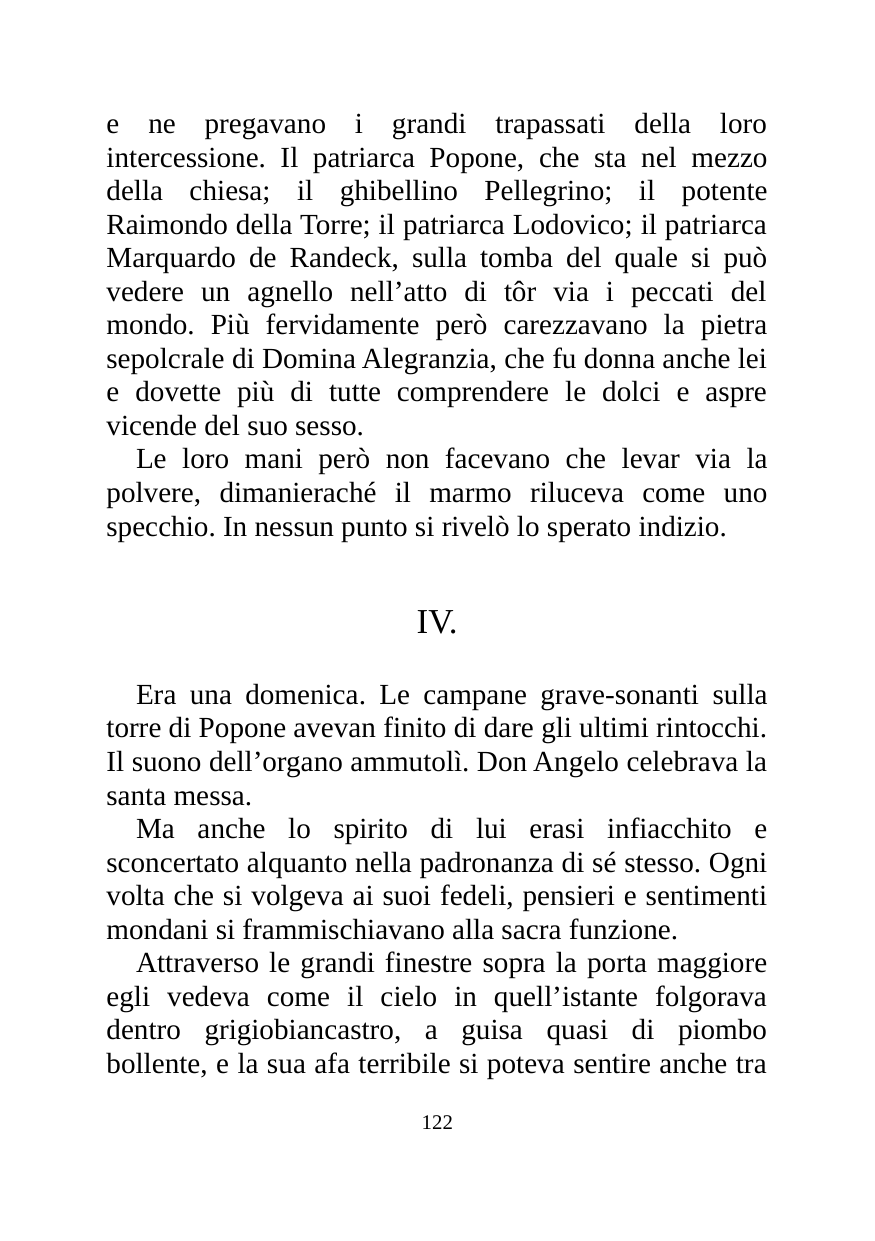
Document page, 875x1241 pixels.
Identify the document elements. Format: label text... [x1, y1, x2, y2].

text Ma anche lo spirito di lui erasi infiacchito e sconcertato alquanto nella padronanza di sé stesso. Ogni volta che si volgeva ai suoi fedeli, pensieri e sentimenti mondani si frammischiavano alla sacra funzione. [106, 811, 768, 945]
subtitle IV. [106, 601, 768, 642]
text Attraverso le grandi finestre sopra la porta maggiore egli vedeva come il cielo in quell’istante folgorava dentro grigiobiancastro, a guisa quasi di piombo bollente, e la sua afa terribile si poteva sentire anche tra [106, 945, 768, 1079]
text Era una domenica. Le campane grave-sonanti sulla torre di Popone avevan finito di dare gli ultimi rintocchi. Il suono dell’organo ammutolì. Don Angelo celebrava la santa messa. [106, 677, 768, 811]
text e ne pregavano i grandi trapassati della loro intercessione. Il patriarca Popone, che sta nel mezzo della chiesa; il ghibellino Pellegrino; il potente Raimondo della Torre; il patriarca Lodovico; il patriarca Marquardo de Randeck, sulla tomba del quale si può vedere un agnello nell’atto di tôr via i peccati del mondo. Più fervidamente però carezzavano la pietra sepolcrale di Domina Alegranzia, che fu donna anche lei e dovette più di tutte comprendere le dolci e aspre vicende del suo sesso. [106, 106, 768, 442]
text Le loro mani però non facevano che levar via la polvere, dimanieraché il marmo riluceva come uno specchio. In nessun punto si rivelò lo sperato indizio. [106, 442, 768, 542]
